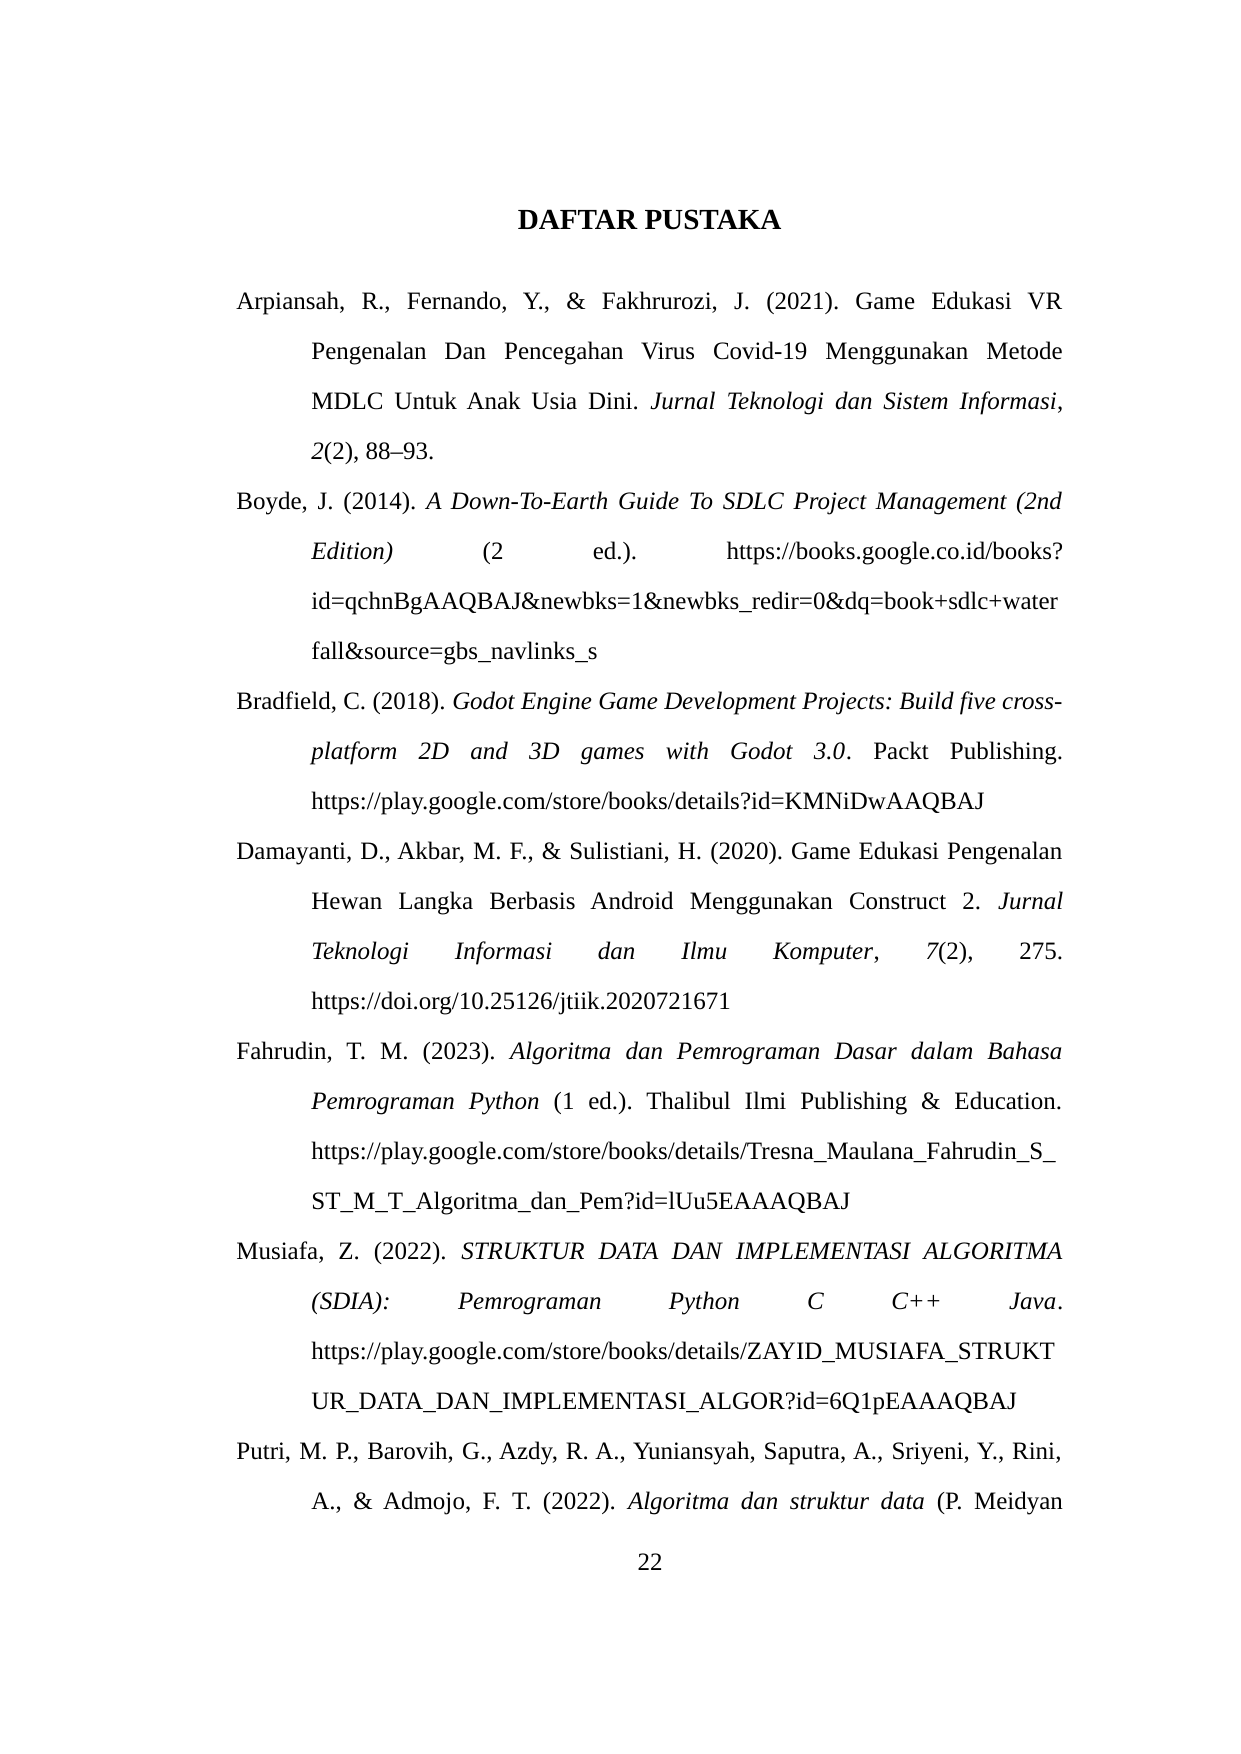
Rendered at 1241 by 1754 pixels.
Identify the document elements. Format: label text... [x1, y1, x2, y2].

text Fahrudin, T. M. (2023). Algoritma dan Pemrograman Dasar dalam Bahasa Pemrograman Python (1 ed.). Thalibul Ilmi Publishing & Education. https://play.google.com/store/books/details/Tresna_Maulana_Fahrudin_S_ST_M_T_Algoritma_dan_Pem?id=lUu5EAAAQBAJ [236, 1015, 1063, 1215]
text Arpiansah, R., Fernando, Y., & Fakhrurozi, J. (2021). Game Edukasi VR Pengenalan Dan Pencegahan Virus Covid-19 Menggunakan Metode MDLC Untuk Anak Usia Dini. Jurnal Teknologi dan Sistem Informasi, 2(2), 88–93. [236, 265, 1063, 465]
text Putri, M. P., Barovih, G., Azdy, R. A., Yuniansyah, Saputra, A., Sriyeni, Y., Rini, A., & Admojo, F. T. (2022). Algoritma dan struktur data (P. Meidyan [236, 1415, 1063, 1515]
text Damayanti, D., Akbar, M. F., & Sulistiani, H. (2020). Game Edukasi Pengenalan Hewan Langka Berbasis Android Menggunakan Construct 2. Jurnal Teknologi Informasi dan Ilmu Komputer, 7(2), 275. https://doi.org/10.25126/jtiik.2020721671 [236, 815, 1063, 1015]
text Musiafa, Z. (2022). STRUKTUR DATA DAN IMPLEMENTASI ALGORITMA (SDIA): Pemrograman Python C C++ Java. https://play.google.com/store/books/details/ZAYID_MUSIAFA_STRUKTUR_DATA_DAN_IMPLEMENTASI_ALGOR?id=6Q1pEAAAQBAJ [236, 1215, 1063, 1415]
subtitle DAFTAR PUSTAKA [236, 202, 1063, 236]
text Bradfield, C. (2018). Godot Engine Game Development Projects: Build five cross-platform 2D and 3D games with Godot 3.0. Packt Publishing. https://play.google.com/store/books/details?id=KMNiDwAAQBAJ [236, 665, 1063, 815]
text Boyde, J. (2014). A Down-To-Earth Guide To SDLC Project Management (2nd Edition) (2 ed.). https://books.google.co.id/books?id=qchnBgAAQBAJ&newbks=1&newbks_redir=0&dq=book+sdlc+waterfall&source=gbs_navlinks_s [236, 465, 1063, 665]
